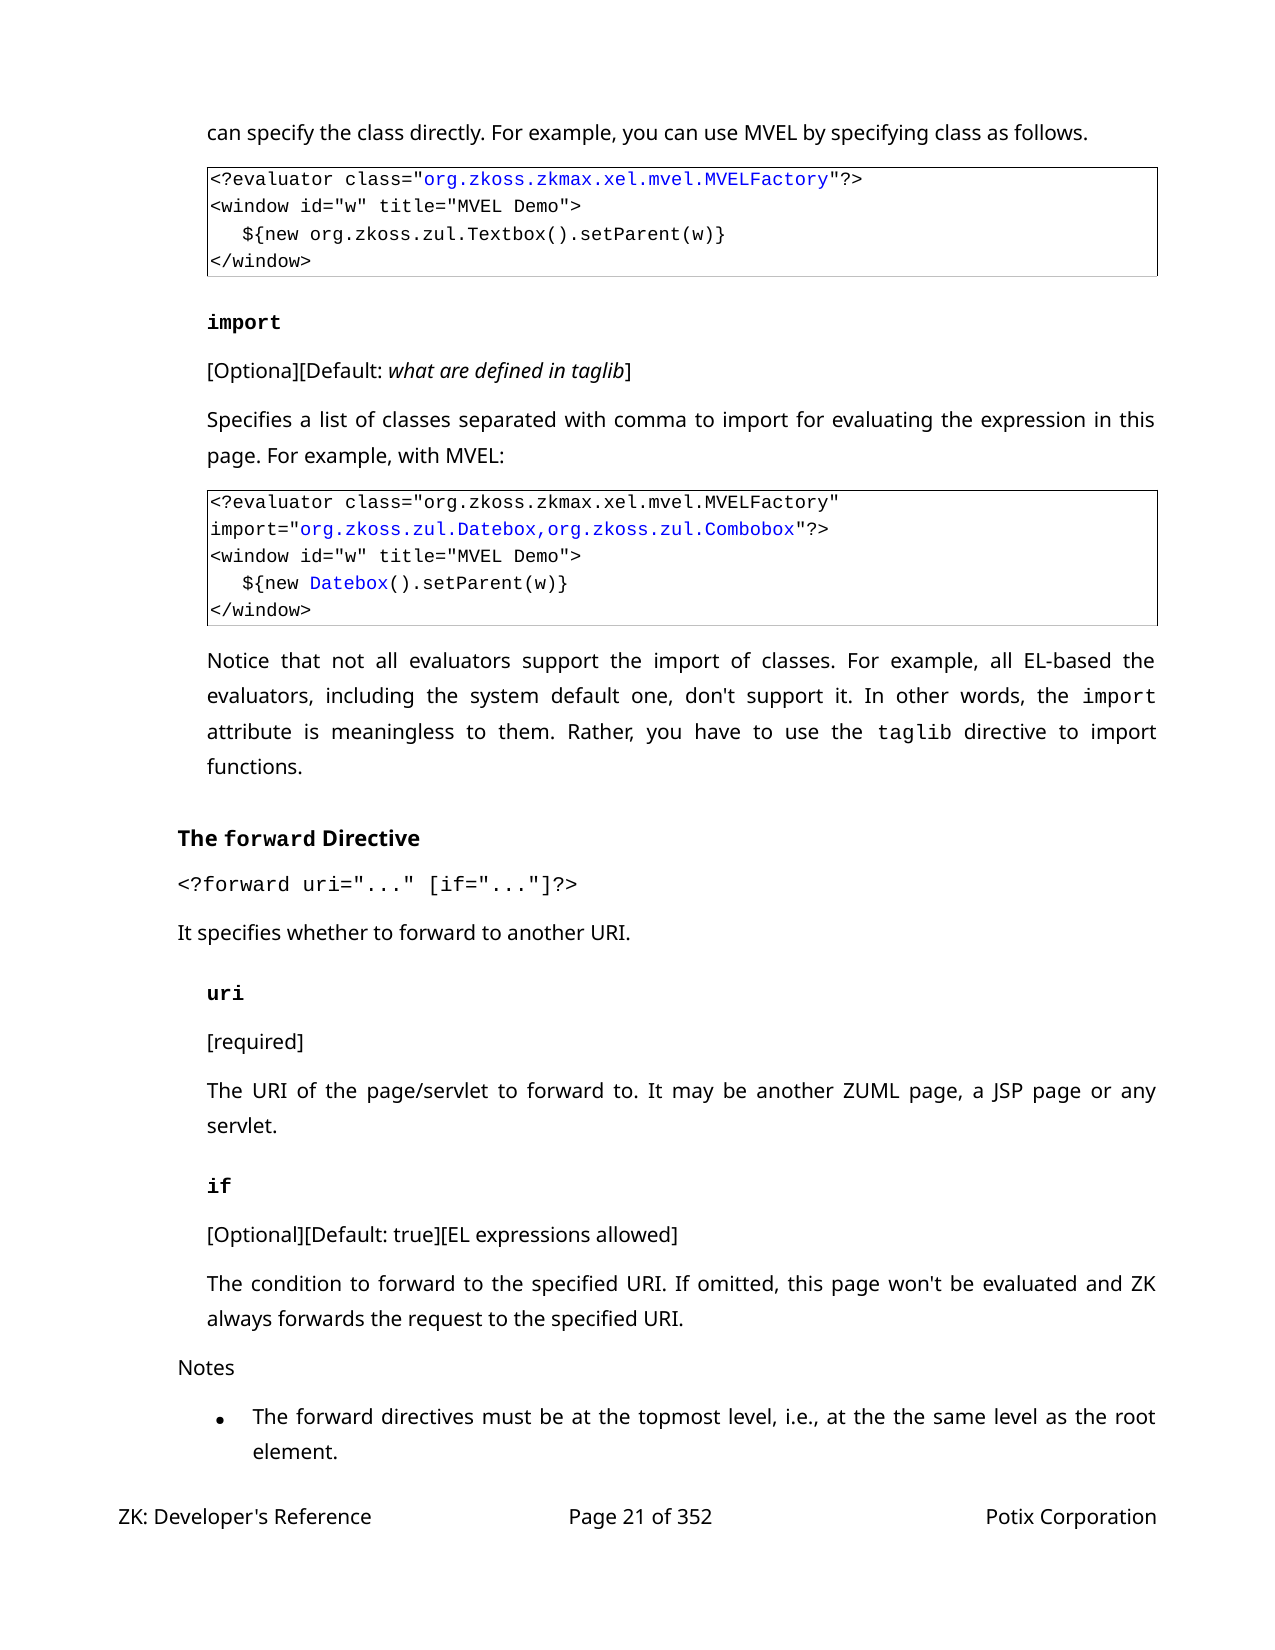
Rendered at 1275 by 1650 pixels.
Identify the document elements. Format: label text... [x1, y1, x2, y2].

text The condition to forward to the specified URI. If omitted, this page won't be evaluated and ZK always forwards the request to the specified URI. [207, 1269, 1157, 1333]
list The forward directives must be at the topmost level, i.e., at the the same level as the root element. [215, 1402, 1157, 1466]
text </window> [208, 248, 1157, 276]
text [required] [207, 1027, 1157, 1055]
text Notes [177, 1353, 1157, 1381]
subtitle import [207, 312, 1157, 336]
text </window> [208, 598, 1157, 625]
text Notice that not all evaluators support the import of classes. For example, all EL-based the evaluators, including the system default one, don't support it. In other words, the import attribute is meaningless to them. Rather, you have to use the taglib directive to import functions. [207, 646, 1157, 781]
subtitle The forward Directive [177, 823, 1157, 853]
text ${new org.zkoss.zul.Textbox().setParent(w)} [208, 221, 1157, 246]
subtitle uri [207, 983, 1157, 1007]
text <window id="w" title="MVEL Demo"> [208, 194, 1157, 218]
text It specifies whether to forward to another URI. [177, 918, 1157, 946]
subtitle if [207, 1176, 1157, 1200]
text can specify the class directly. For example, you can use MVEL by specifying class as follows. [207, 118, 1157, 146]
text ${new Datebox().setParent(w)} [208, 571, 1157, 595]
text The URI of the page/servlet to forward to. It may be another ZUML page, a JSP page or any servlet. [207, 1076, 1157, 1139]
text <?evaluator class="org.zkoss.zkmax.xel.mvel.MVELFactory" [208, 491, 1157, 514]
text <?forward uri="..." [if="..."]?> [177, 874, 1157, 897]
text <window id="w" title="MVEL Demo"> [208, 544, 1157, 568]
text <?evaluator class="org.zkoss.zkmax.xel.mvel.MVELFactory"?> [208, 168, 1157, 191]
text [Optiona][Default: what are defined in taglib] [207, 357, 1157, 385]
text Specifies a list of classes separated with comma to import for evaluating the expression in this page. For example, with MVEL: [207, 406, 1157, 469]
text [Optional][Default: true][EL expressions allowed] [207, 1220, 1157, 1248]
text import="org.zkoss.zul.Datebox,org.zkoss.zul.Combobox"?> [208, 517, 1157, 541]
